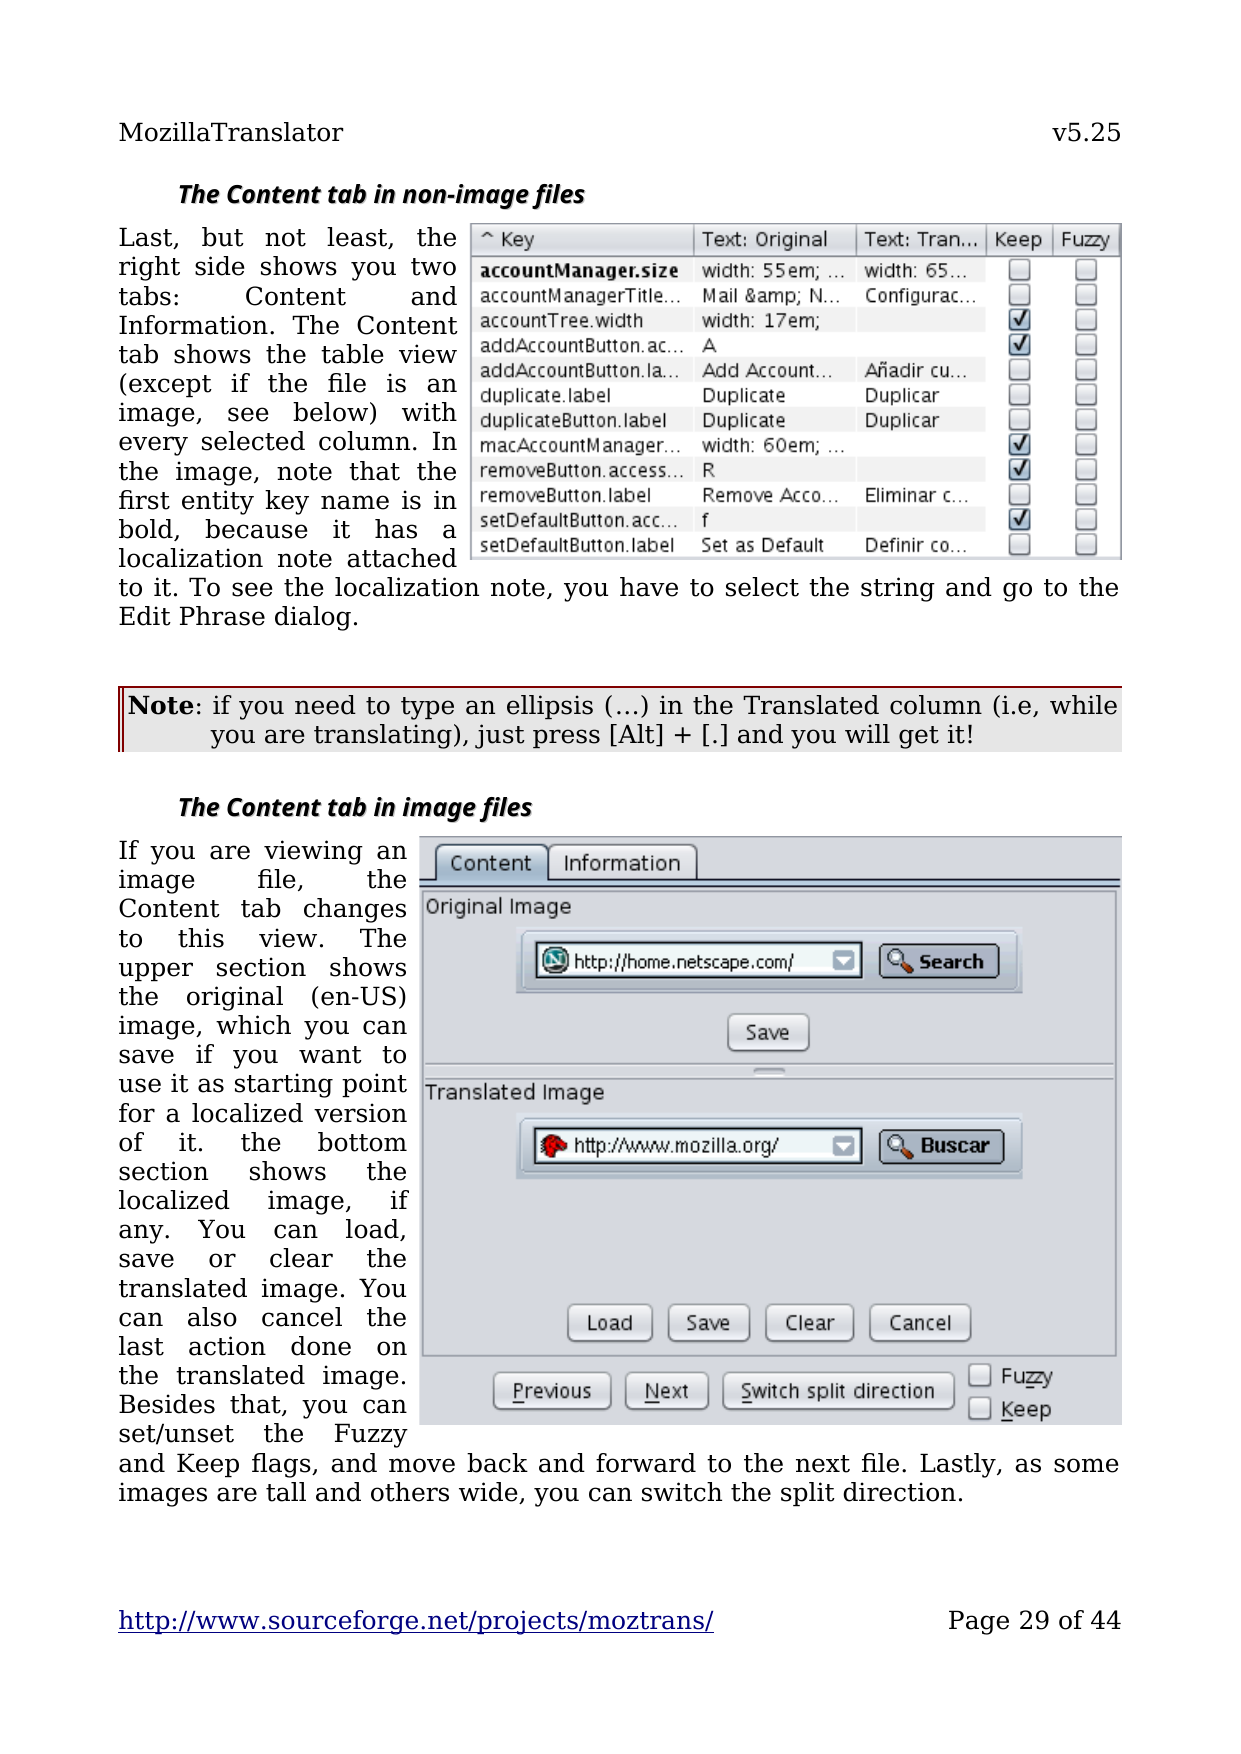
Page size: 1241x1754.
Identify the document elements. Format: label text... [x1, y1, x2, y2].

text If you are viewing an image file, the Content tab changes to this view. The upper section shows the original (en-US) image, which you can save if you want to use it as starting point for a localized version of it. the bottom section shows the localized image, if any. You can load, save or clear the translated image. You can also cancel the last action done on the translated image. Besides that, you can set/unset the Fuzzy and Keep flags, and move back and forward to the next file. Lastly, as some images are tall and others wide, you can switch the split direction. [118, 836, 1122, 1507]
subtitle The Content tab in non-image files [177, 177, 1122, 211]
subtitle The Content tab in image files [177, 790, 1122, 824]
picture [419, 836, 1122, 1425]
text Last, but not least, the right side shows you two tabs: Content and Information. The Content tab shows the table view (except if the file is an image, see below) with every selected column. In the image, note that the first entity key name is in bold, because it has a localization note attached to it. To see the localization note, you have to select the string and go to the Edit Phrase dialog. [118, 223, 1122, 632]
text Note: if you need to type an ellipsis (…) in the Translated column (i.e, while you are translating), just press [Alt] + [.] and you will get it! [124, 688, 1122, 752]
picture [469, 223, 1122, 560]
